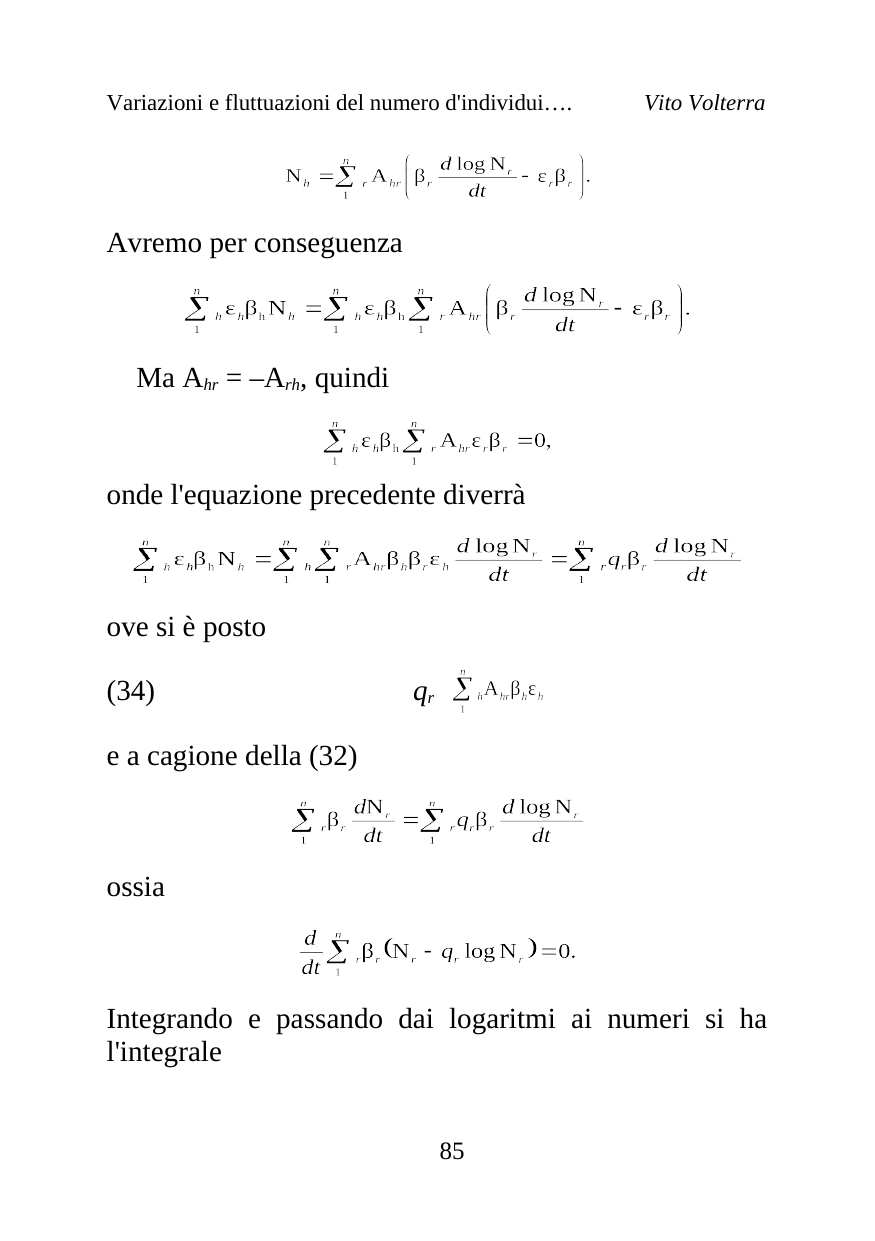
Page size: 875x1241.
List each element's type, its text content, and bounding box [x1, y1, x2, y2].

table_header qr [402, 655, 771, 738]
text Integrando e passando dai logaritmi ai numeri si ha l'integrale [106, 1001, 768, 1068]
text ossia [106, 869, 768, 903]
text onde l'equazione precedente diverrà [106, 477, 768, 511]
text e a cagione della (32) [106, 738, 768, 772]
table_header (34) [95, 655, 402, 738]
text Ma Ahr = –Arh, quindi [106, 360, 768, 394]
text ove si è posto [106, 609, 768, 642]
text Avremo per conseguenza [106, 225, 768, 258]
